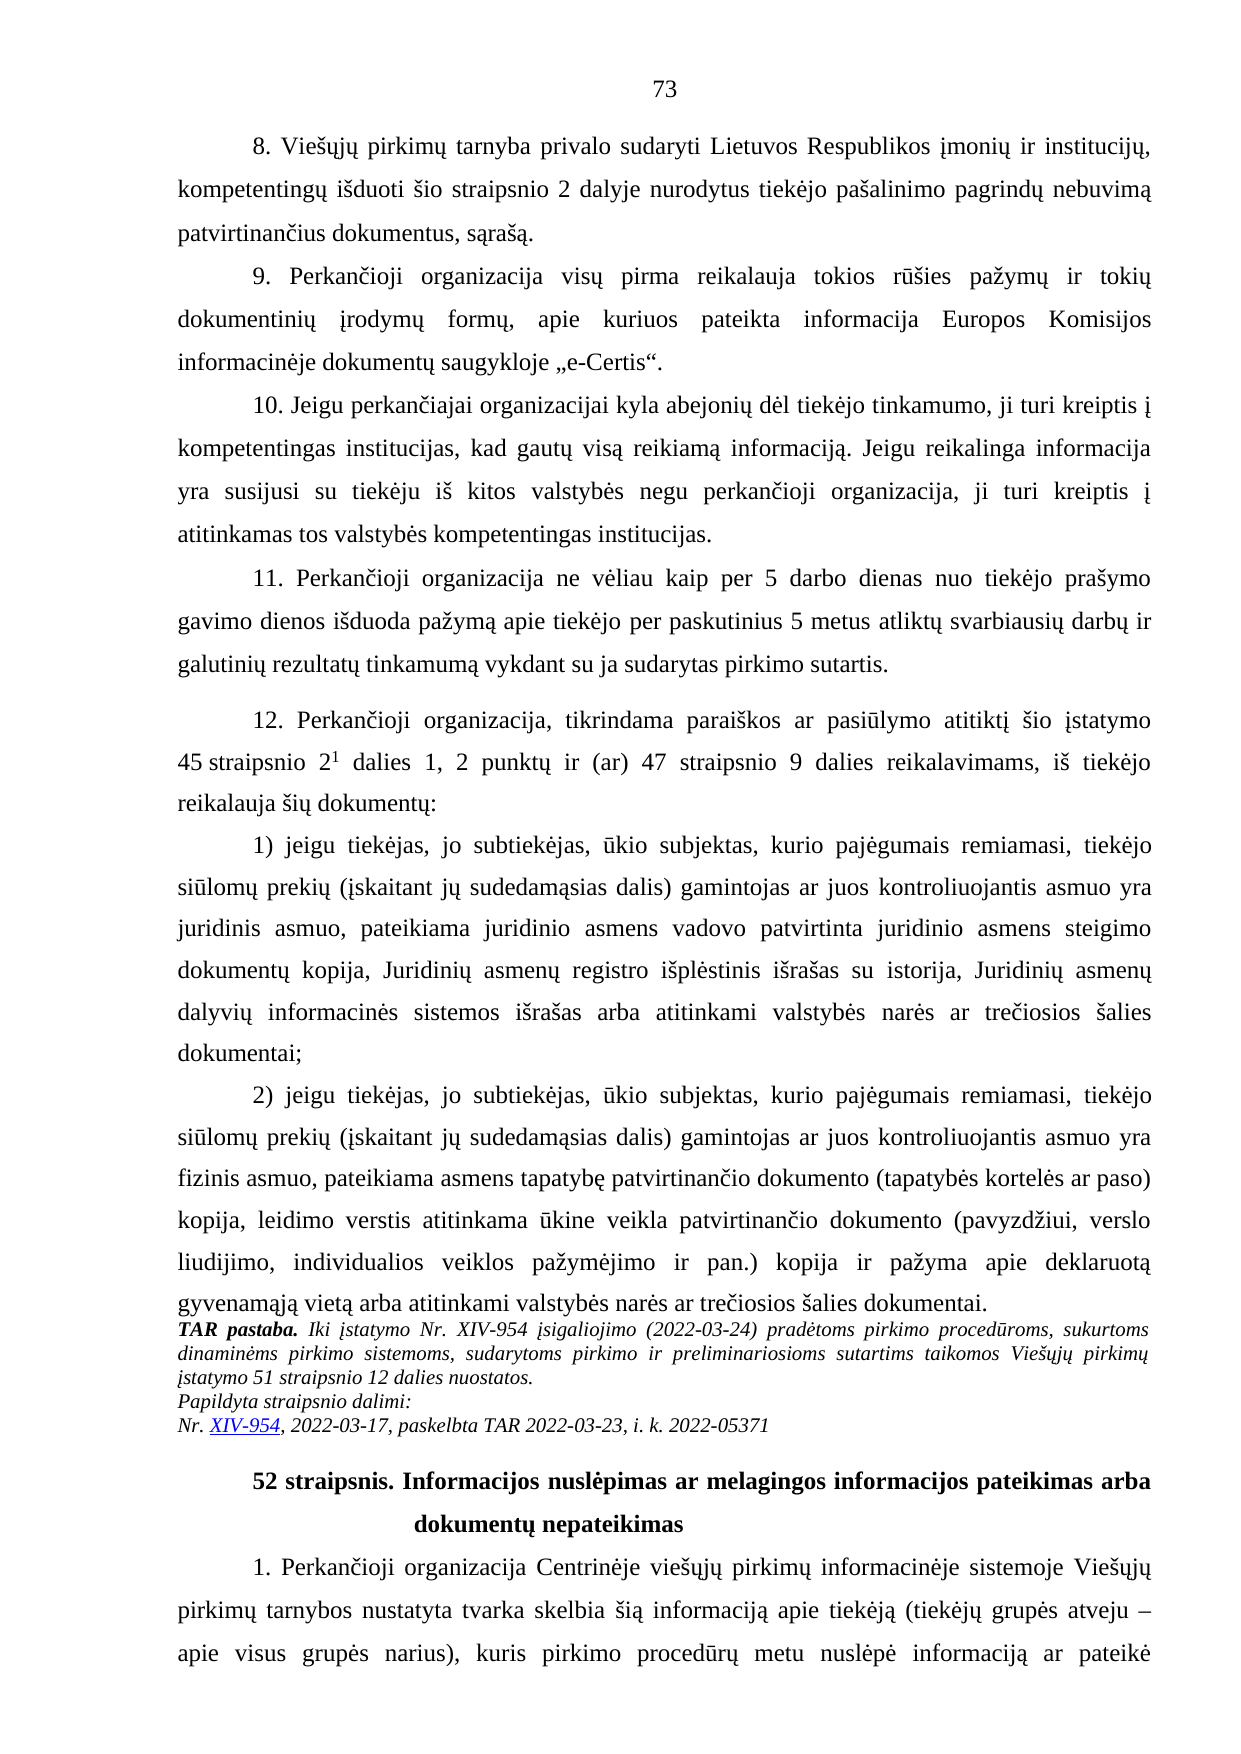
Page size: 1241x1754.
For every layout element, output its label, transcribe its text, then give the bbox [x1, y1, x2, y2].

text 12. Perkančioji organizacija, tikrindama paraiškos ar pasiūlymo atitiktį šio įstatymo 45 straipsnio 21 dalies 1, 2 punktų ir (ar) 47 straipsnio 9 dalies reikalavimams, iš tiekėjo reikalauja šių dokumentų: [177, 692, 1152, 817]
text 52 straipsnis. Informacijos nuslėpimas ar melagingos informacijos pateikimas arba dokumentų nepateikimas [252, 1466, 1152, 1538]
text Nr. XIV-954, 2022-03-17, paskelbta TAR 2022-03-23, i. k. 2022-05371 [177, 1413, 1152, 1437]
text 10. Jeigu perkančiajai organizacijai kyla abejonių dėl tiekėjo tinkamumo, ji turi kreiptis į kompetentingas institucijas, kad gautų visą reikiamą informaciją. Jeigu reikalinga informacija yra susijusi su tiekėju iš kitos valstybės negu perkančioji organizacija, ji turi kreiptis į atitinkamas tos valstybės kompetentingas institucijas. [177, 390, 1152, 548]
text 8. Viešųjų pirkimų tarnyba privalo sudaryti Lietuvos Respublikos įmonių ir institucijų, kompetentingų išduoti šio straipsnio 2 dalyje nurodytus tiekėjo pašalinimo pagrindų nebuvimą patvirtinančius dokumentus, sąrašą. [177, 131, 1152, 246]
text 1) jeigu tiekėjas, jo subtiekėjas, ūkio subjektas, kurio pajėgumais remiamasi, tiekėjo siūlomų prekių (įskaitant jų sudedamąsias dalis) gamintojas ar juos kontroliuojantis asmuo yra juridinis asmuo, pateikiama juridinio asmens vadovo patvirtinta juridinio asmens steigimo dokumentų kopija, Juridinių asmenų registro išplėstinis išrašas su istorija, Juridinių asmenų dalyvių informacinės sistemos išrašas arba atitinkami valstybės narės ar trečiosios šalies dokumentai; [177, 817, 1152, 1067]
text 1. Perkančioji organizacija Centrinėje viešųjų pirkimų informacinėje sistemoje Viešųjų pirkimų tarnybos nustatyta tvarka skelbia šią informaciją apie tiekėją (tiekėjų grupės atveju – apie visus grupės narius), kuris pirkimo procedūrų metu nuslėpė informaciją ar pateikė [177, 1552, 1152, 1667]
text Papildyta straipsnio dalimi: [177, 1389, 1152, 1413]
text 11. Perkančioji organizacija ne vėliau kaip per 5 darbo dienas nuo tiekėjo prašymo gavimo dienos išduoda pažymą apie tiekėjo per paskutinius 5 metus atliktų svarbiausių darbų ir galutinių rezultatų tinkamumą vykdant su ja sudarytas pirkimo sutartis. [177, 563, 1152, 678]
text TAR pastaba. Iki įstatymo Nr. XIV-954 įsigaliojimo (2022-03-24) pradėtoms pirkimo procedūroms, sukurtoms dinaminėms pirkimo sistemoms, sudarytoms pirkimo ir preliminariosioms sutartims taikomos Viešųjų pirkimų įstatymo 51 straipsnio 12 dalies nuostatos. [177, 1317, 1152, 1389]
text 2) jeigu tiekėjas, jo subtiekėjas, ūkio subjektas, kurio pajėgumais remiamasi, tiekėjo siūlomų prekių (įskaitant jų sudedamąsias dalis) gamintojas ar juos kontroliuojantis asmuo yra fizinis asmuo, pateikiama asmens tapatybę patvirtinančio dokumento (tapatybės kortelės ar paso) kopija, leidimo verstis atitinkama ūkine veikla patvirtinančio dokumento (pavyzdžiui, verslo liudijimo, individualios veiklos pažymėjimo ir pan.) kopija ir pažyma apie deklaruotą gyvenamąją vietą arba atitinkami valstybės narės ar trečiosios šalies dokumentai. [177, 1067, 1152, 1317]
text 9. Perkančioji organizacija visų pirma reikalauja tokios rūšies pažymų ir tokių dokumentinių įrodymų formų, apie kuriuos pateikta informacija Europos Komisijos informacinėje dokumentų saugykloje „e-Certis“. [177, 261, 1152, 376]
